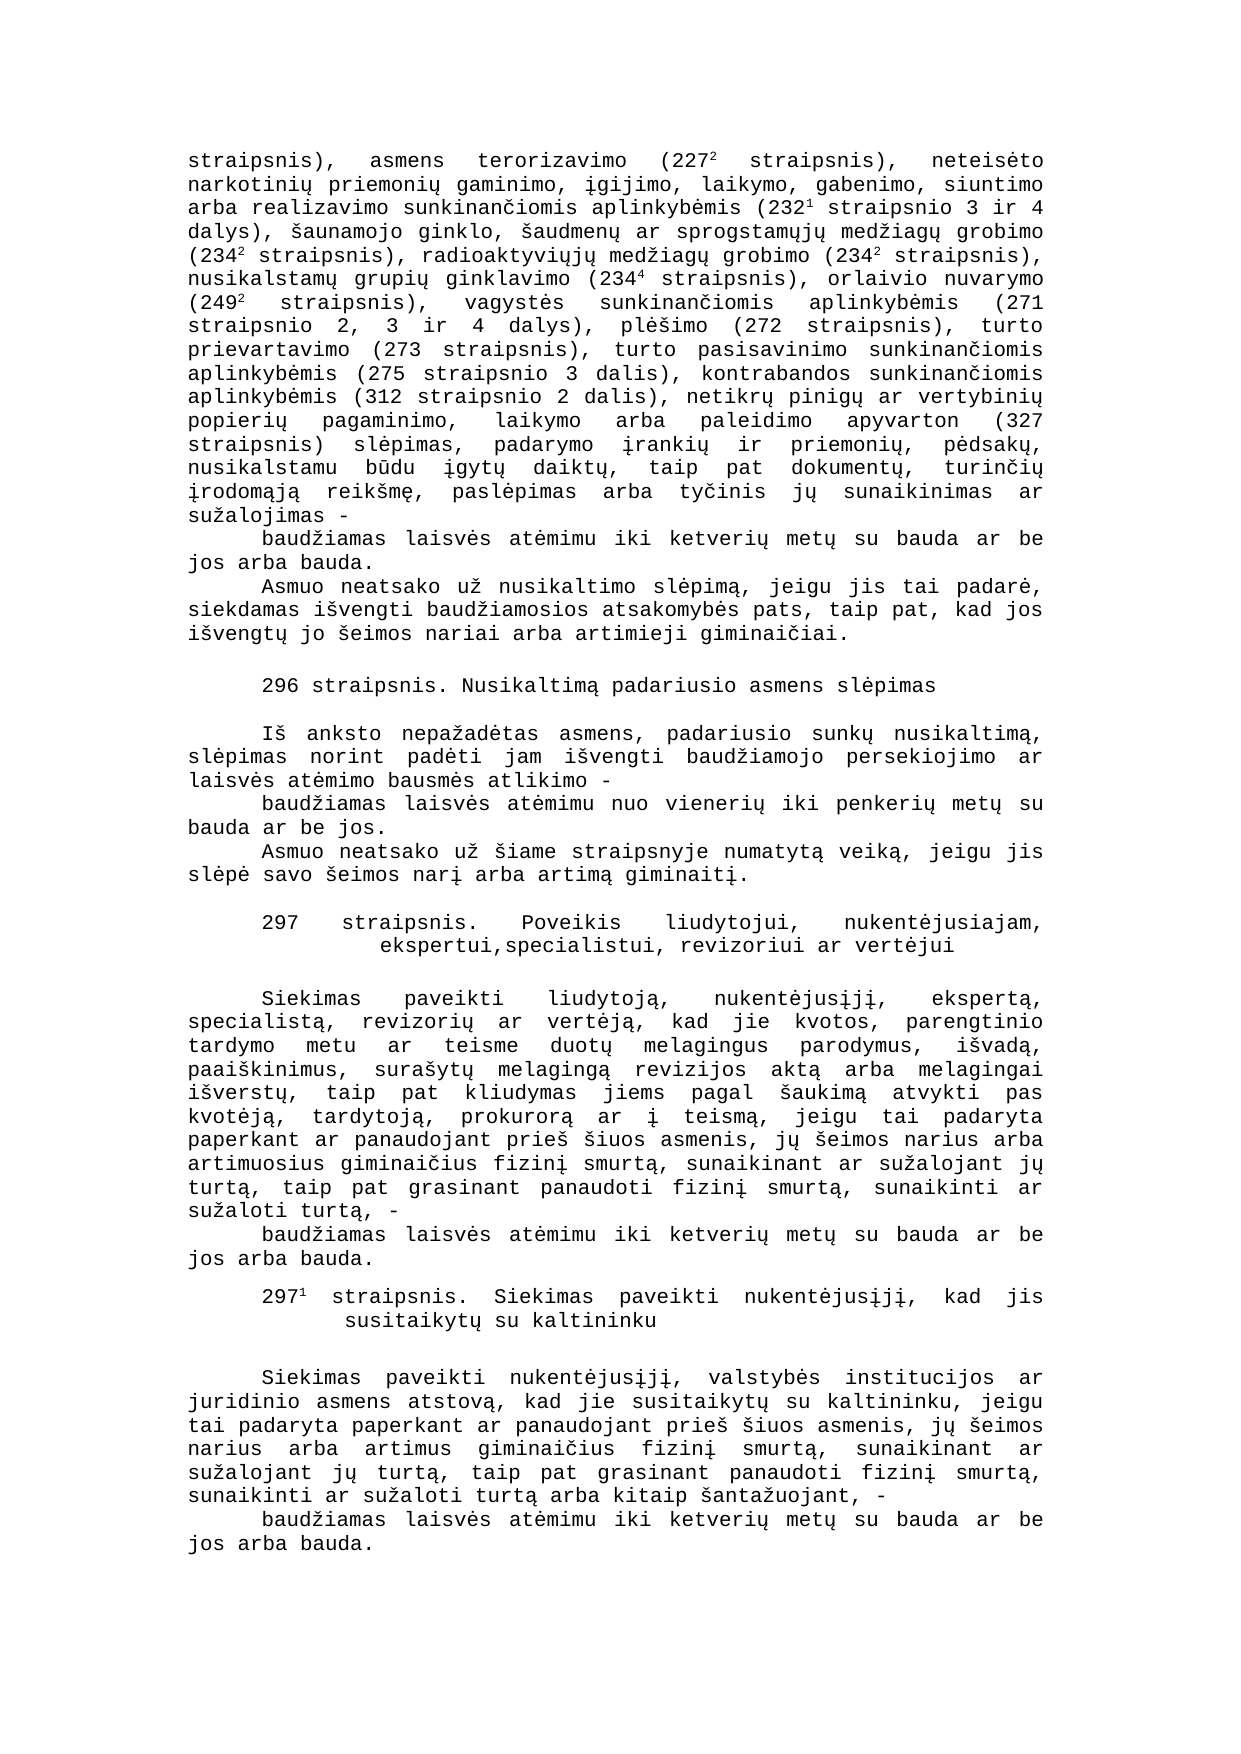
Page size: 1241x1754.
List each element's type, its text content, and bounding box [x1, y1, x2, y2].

text Siekimas paveikti nukentėjusįjį, valstybės institucijos ar juridinio asmens atstovą, kad jie susitaikytų su kaltininku, jeigu tai padaryta paperkant ar panaudojant prieš šiuos asmenis, jų šeimos narius arba artimus giminaičius fizinį smurtą, sunaikinant ar sužalojant jų turtą, taip pat grasinant panaudoti fizinį smurtą, sunaikinti ar sužaloti turtą arba kitaip šantažuojant, - [187, 1367, 1044, 1509]
text Asmuo neatsako už nusikaltimo slėpimą, jeigu jis tai padarė, siekdamas išvengti baudžiamosios atsakomybės pats, taip pat, kad jos išvengtų jo šeimos nariai arba artimieji giminaičiai. [187, 576, 1044, 647]
text baudžiamas laisvės atėmimu iki ketverių metų su bauda ar be jos arba bauda. [187, 528, 1044, 576]
text Asmuo neatsako už šiame straipsnyje numatytą veiką, jeigu jis slėpė savo šeimos narį arba artimą giminaitį. [187, 841, 1044, 888]
text 296 straipsnis. Nusikaltimą padariusio asmens slėpimas [187, 675, 1044, 699]
text 2971 straipsnis. Siekimas paveikti nukentėjusįjį, kad jis susitaikytų su kaltininku [261, 1286, 1044, 1334]
text baudžiamas laisvės atėmimu iki ketverių metų su bauda ar be jos arba bauda. [187, 1509, 1044, 1556]
text baudžiamas laisvės atėmimu iki ketverių metų su bauda ar be jos arba bauda. [187, 1224, 1044, 1271]
text Siekimas paveikti liudytoją, nukentėjusįjį, ekspertą, specialistą, revizorių ar vertėją, kad jie kvotos, parengtinio tardymo metu ar teisme duotų melagingus parodymus, išvadą, paaiškinimus, surašytų melagingą revizijos aktą arba melagingai išverstų, taip pat kliudymas jiems pagal šaukimą atvykti pas kvotėją, tardytoją, prokurorą ar į teismą, jeigu tai padaryta paperkant ar panaudojant prieš šiuos asmenis, jų šeimos narius arba artimuosius giminaičius fizinį smurtą, sunaikinant ar sužalojant jų turtą, taip pat grasinant panaudoti fizinį smurtą, sunaikinti ar sužaloti turtą, - [187, 988, 1044, 1224]
text baudžiamas laisvės atėmimu nuo vienerių iki penkerių metų su bauda ar be jos. [187, 793, 1044, 841]
text 297 straipsnis. Poveikis liudytojui, nukentėjusiajam, ekspertui,specialistui, revizoriui ar vertėjui [261, 912, 1044, 959]
text Iš anksto nepažadėtas asmens, padariusio sunkų nusikaltimą, slėpimas norint padėti jam išvengti baudžiamojo persekiojimo ar laisvės atėmimo bausmės atlikimo - [187, 722, 1044, 793]
text straipsnis), asmens terorizavimo (2272 straipsnis), neteisėto narkotinių priemonių gaminimo, įgijimo, laikymo, gabenimo, siuntimo arba realizavimo sunkinančiomis aplinkybėmis (2321 straipsnio 3 ir 4 dalys), šaunamojo ginklo, šaudmenų ar sprogstamųjų medžiagų grobimo (2342 straipsnis), radioaktyviųjų medžiagų grobimo (2342 straipsnis), nusikalstamų grupių ginklavimo (2344 straipsnis), orlaivio nuvarymo (2492 straipsnis), vagystės sunkinančiomis aplinkybėmis (271 straipsnio 2, 3 ir 4 dalys), plėšimo (272 straipsnis), turto prievartavimo (273 straipsnis), turto pasisavinimo sunkinančiomis aplinkybėmis (275 straipsnio 3 dalis), kontrabandos sunkinančiomis aplinkybėmis (312 straipsnio 2 dalis), netikrų pinigų ar vertybinių popierių pagaminimo, laikymo arba paleidimo apyvarton (327 straipsnis) slėpimas, padarymo įrankių ir priemonių, pėdsakų, nusikalstamu būdu įgytų daiktų, taip pat dokumentų, turinčių įrodomąją reikšmę, paslėpimas arba tyčinis jų sunaikinimas ar sužalojimas - [187, 150, 1044, 528]
